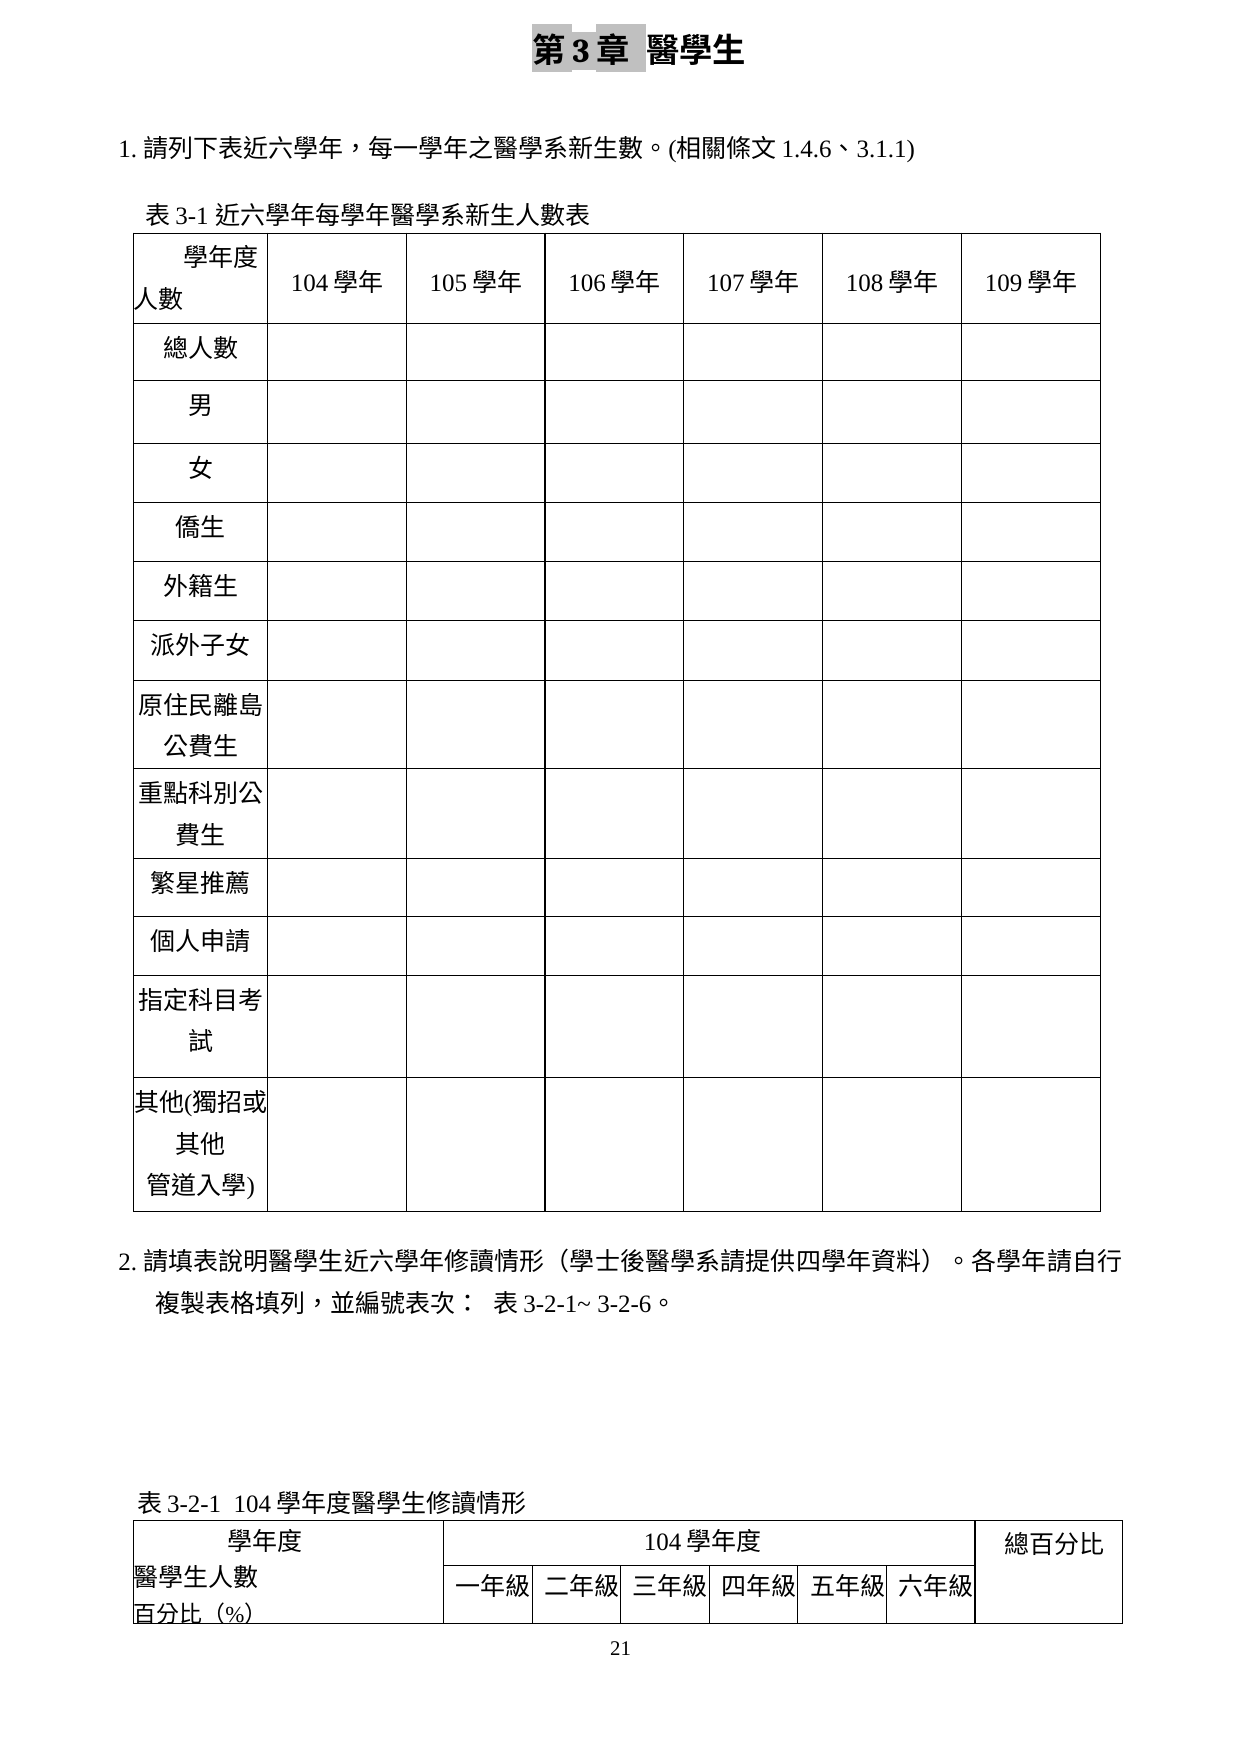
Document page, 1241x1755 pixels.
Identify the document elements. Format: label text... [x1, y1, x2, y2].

list 請填表說明醫學生近六學年修讀情形（學士後醫學系請提供四學年資料）。各學年請自行複製表格填列，並編號表次： 表3-2-1~ 3-2-6。 [118, 1237, 1122, 1320]
table_cell [823, 917, 961, 975]
table_cell [962, 859, 1100, 916]
table_cell [823, 681, 961, 768]
table_header 105學年 [407, 234, 544, 323]
table_cell [962, 444, 1100, 502]
table_cell 三年級 [621, 1566, 709, 1622]
table_cell [962, 681, 1100, 768]
table_cell [546, 681, 683, 768]
table_cell [268, 381, 406, 443]
table_cell [684, 444, 822, 502]
table_cell [407, 621, 544, 680]
table_cell 一年級 [444, 1566, 532, 1622]
table_cell 其他(獨招或其他 管道入學) [134, 1078, 267, 1211]
table_cell [823, 562, 961, 620]
table_cell [976, 1565, 1122, 1622]
table_cell [546, 503, 683, 561]
table_header 104學年度 [444, 1521, 974, 1565]
table_cell [546, 1078, 683, 1211]
table_cell [684, 859, 822, 916]
table_cell [407, 324, 544, 380]
table_cell [962, 324, 1100, 380]
table_header 109學年 [962, 234, 1100, 323]
table_cell [407, 562, 544, 620]
table_cell 男 [134, 381, 267, 443]
table_cell [684, 562, 822, 620]
table_cell [823, 621, 961, 680]
table_cell [823, 381, 961, 443]
table_header 學年度 人數 [134, 234, 267, 323]
table_cell [962, 381, 1100, 443]
table_header 108學年 [823, 234, 961, 323]
table_cell [546, 381, 683, 443]
table_cell [407, 769, 544, 858]
table_cell [823, 444, 961, 502]
table_cell [407, 381, 544, 443]
table_cell [962, 976, 1100, 1077]
table_cell [684, 1078, 822, 1211]
table_cell [546, 769, 683, 858]
table_header 106學年 [546, 234, 683, 323]
table_cell [962, 917, 1100, 975]
table_cell [407, 859, 544, 916]
table_cell [546, 562, 683, 620]
table_cell [268, 562, 406, 620]
table_cell [823, 769, 961, 858]
table_cell 重點科別公費生 [134, 769, 267, 858]
table_cell [407, 917, 544, 975]
table_cell [546, 444, 683, 502]
text 表3-1 近六學年每學年醫學系新生人數表 [145, 191, 1122, 232]
table_cell [268, 859, 406, 916]
table_cell 女 [134, 444, 267, 502]
table_cell [546, 324, 683, 380]
table_header 總百分比 [976, 1521, 1122, 1565]
table_cell 原住民離島公費生 [134, 681, 267, 768]
table_cell [268, 324, 406, 380]
table_cell [823, 324, 961, 380]
table_cell [268, 769, 406, 858]
table_cell [823, 1078, 961, 1211]
table_cell [962, 769, 1100, 858]
table_cell [684, 769, 822, 858]
table_cell [962, 1078, 1100, 1211]
table_cell 四年級 [710, 1566, 797, 1622]
table_cell 個人申請 [134, 917, 267, 975]
table_cell 僑生 [134, 503, 267, 561]
table_cell [684, 503, 822, 561]
table_cell [546, 621, 683, 680]
subtitle 第3章 醫學生 [156, 29, 1122, 70]
table_cell [407, 976, 544, 1077]
table_cell 總人數 [134, 324, 267, 380]
table_cell [684, 324, 822, 380]
table_cell 派外子女 [134, 621, 267, 680]
table_cell [268, 621, 406, 680]
table_cell [407, 503, 544, 561]
table_cell 二年級 [533, 1566, 620, 1622]
table_cell [684, 381, 822, 443]
table_cell [684, 681, 822, 768]
table_cell 六年級 [887, 1566, 974, 1622]
table_header 107學年 [684, 234, 822, 323]
table_cell [684, 621, 822, 680]
table_cell [268, 681, 406, 768]
table_cell [962, 503, 1100, 561]
table_cell [407, 444, 544, 502]
table_cell [268, 444, 406, 502]
table_cell [684, 976, 822, 1077]
table_cell [546, 917, 683, 975]
table_cell [268, 1078, 406, 1211]
table_cell [407, 1078, 544, 1211]
table_cell [268, 503, 406, 561]
text 表3-2-1 104學年度醫學生修讀情形 [118, 1479, 1122, 1520]
table_cell [268, 976, 406, 1077]
table_cell [684, 917, 822, 975]
table_cell 五年級 [798, 1566, 886, 1622]
table_cell [823, 503, 961, 561]
table_cell [407, 681, 544, 768]
table_cell [268, 917, 406, 975]
table_cell [962, 621, 1100, 680]
table_cell [546, 859, 683, 916]
table_header 學年度 醫學生人數 百分比（%） [134, 1521, 443, 1622]
table_cell 繁星推薦 [134, 859, 267, 916]
list 請列下表近六學年，每一學年之醫學系新生數。(相關條文1.4.6、3.1.1) [118, 124, 1122, 166]
table_cell 外籍生 [134, 562, 267, 620]
table_cell [546, 976, 683, 1077]
table_header 104學年 [268, 234, 406, 323]
table_cell [823, 859, 961, 916]
table_cell 指定科目考試 [134, 976, 267, 1077]
table_cell [823, 976, 961, 1077]
table_cell [962, 562, 1100, 620]
